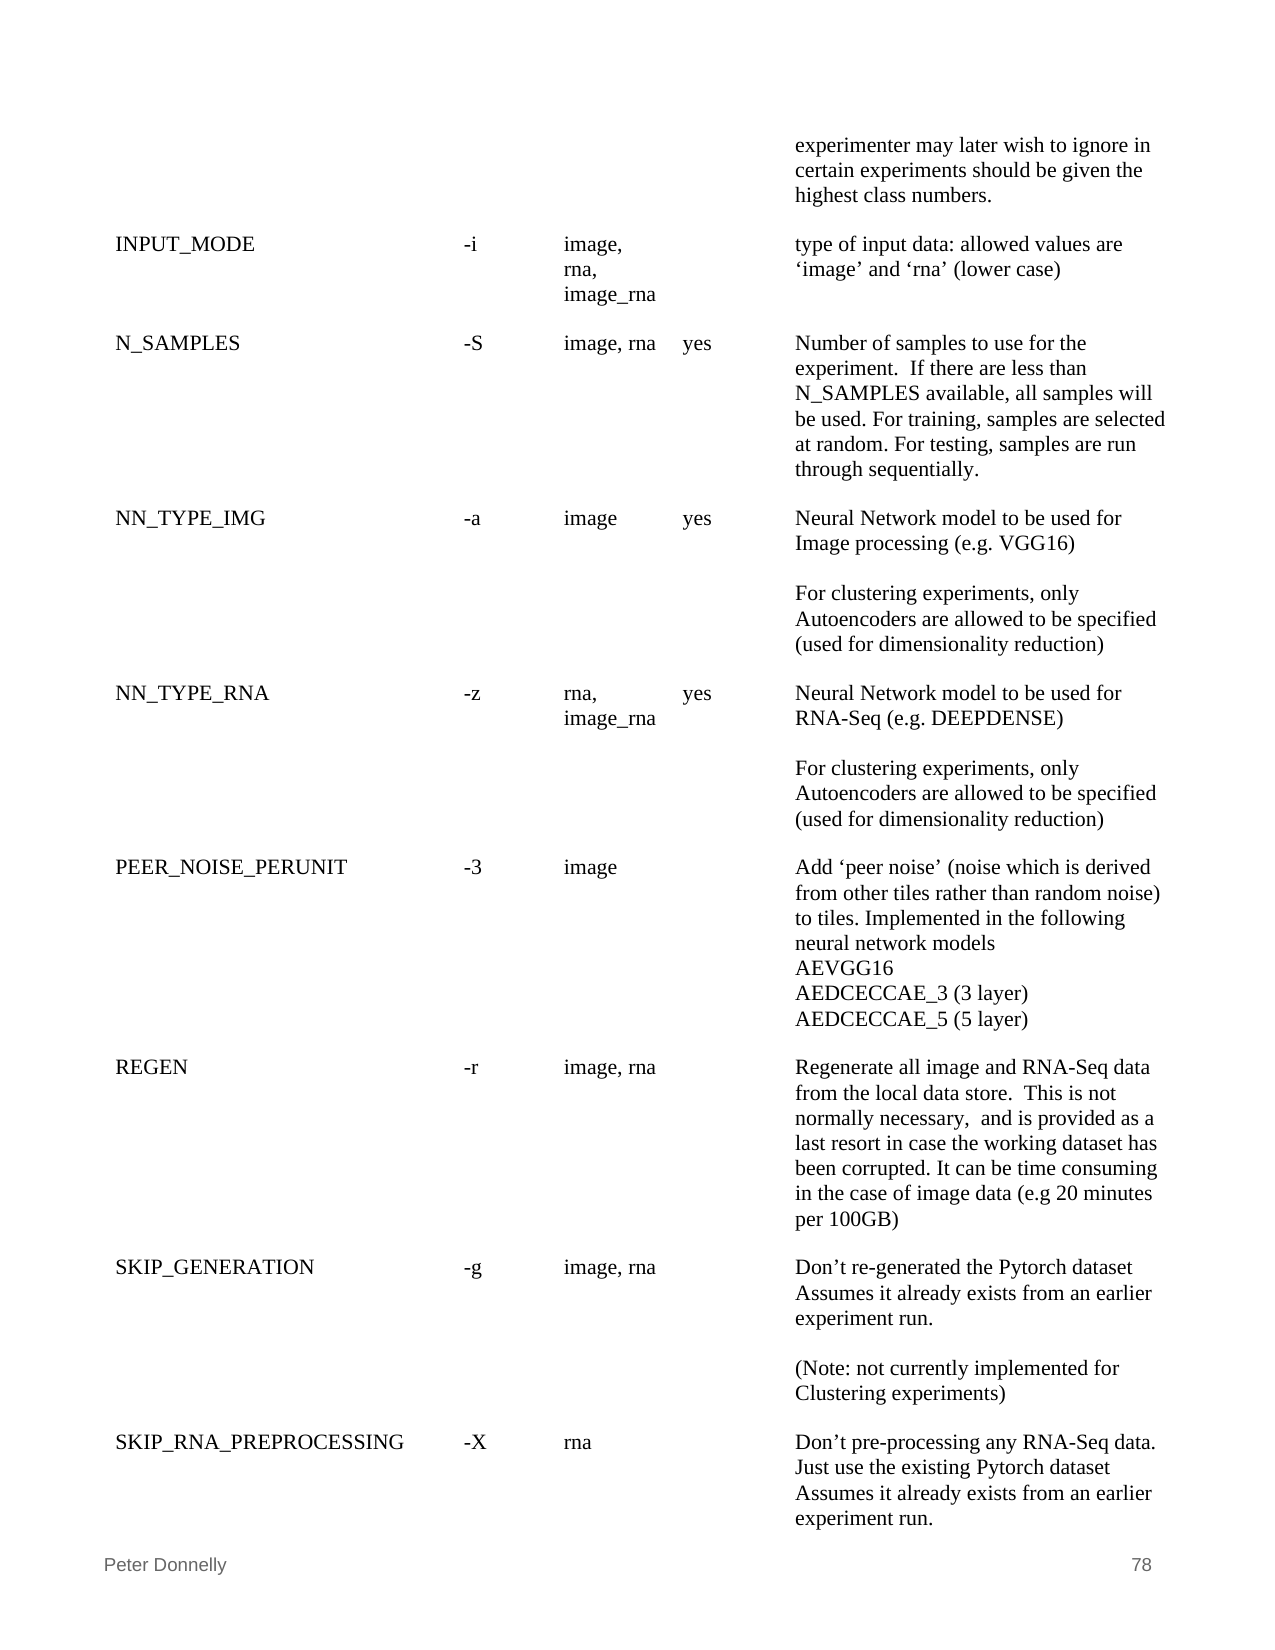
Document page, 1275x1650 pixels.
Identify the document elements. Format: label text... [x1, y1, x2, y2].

table_cell rna, image_rna [552, 668, 671, 842]
table_cell image, rna [552, 1043, 671, 1242]
table_cell SKIP_RNA_PREPROCESSING [104, 1417, 452, 1542]
table_cell image [552, 843, 671, 1042]
table_cell yes [671, 493, 783, 668]
table_cell Neural Network model to be used for RNA-Seq (e.g. DEEPDENSE) For clustering experiments, only Autoencoders are allowed to be specified (used for dimensionality reduction) [783, 668, 1189, 842]
table_cell Regenerate all image and RNA-Seq data from the local data store. This is not normally necessary, and is provided as a last resort in case the working dataset has been corrupted. It can be time consuming in the case of image data (e.g 20 minutes per 100GB) [783, 1043, 1189, 1242]
table_cell Don’t pre-processing any RNA-Seq data. Just use the existing Pytorch dataset Assumes it already exists from an earlier experiment run. [783, 1417, 1189, 1542]
table_cell N_SAMPLES [104, 318, 452, 493]
table_cell [552, 120, 671, 219]
table_cell type of input data: allowed values are ‘image’ and ‘rna’ (lower case) [783, 219, 1189, 318]
table_cell Add ‘peer noise’ (noise which is derived from other tiles rather than random noise) to tiles. Implemented in the following neural network models AEVGG16 AEDCECCAE_3 (3 layer) AEDCECCAE_5 (5 layer) [783, 843, 1189, 1042]
table_cell -3 [452, 843, 552, 1042]
table_cell -z [452, 668, 552, 842]
table_cell -r [452, 1043, 552, 1242]
table_cell experimenter may later wish to ignore in certain experiments should be given the highest class numbers. [783, 120, 1189, 219]
table_cell -S [452, 318, 552, 493]
table_cell [671, 1417, 783, 1542]
table_cell -a [452, 493, 552, 668]
table_cell [671, 843, 783, 1042]
table_cell yes [671, 668, 783, 842]
table_cell INPUT_MODE [104, 219, 452, 318]
table_cell Number of samples to use for the experiment. If there are less than N_SAMPLES available, all samples will be used. For training, samples are selected at random. For testing, samples are run through sequentially. [783, 318, 1189, 493]
table_cell [671, 219, 783, 318]
table_cell -X [452, 1417, 552, 1542]
table_cell image, rna [552, 318, 671, 493]
table_cell image [552, 493, 671, 668]
table_cell [671, 120, 783, 219]
table_cell PEER_NOISE_PERUNIT [104, 843, 452, 1042]
table_cell NN_TYPE_IMG [104, 493, 452, 668]
table_cell [452, 120, 552, 219]
table_cell yes [671, 318, 783, 493]
table_cell SKIP_GENERATION [104, 1243, 452, 1417]
table_cell rna [552, 1417, 671, 1542]
table_cell [104, 120, 452, 219]
table_cell NN_TYPE_RNA [104, 668, 452, 842]
table_cell image, rna, image_rna [552, 219, 671, 318]
table_cell REGEN [104, 1043, 452, 1242]
table_cell [671, 1043, 783, 1242]
table_cell -i [452, 219, 552, 318]
table_cell image, rna [552, 1243, 671, 1417]
table_cell -g [452, 1243, 552, 1417]
table_cell Don’t re-generated the Pytorch dataset Assumes it already exists from an earlier experiment run. (Note: not currently implemented for Clustering experiments) [783, 1243, 1189, 1417]
table_cell [671, 1243, 783, 1417]
table_cell Neural Network model to be used for Image processing (e.g. VGG16) For clustering experiments, only Autoencoders are allowed to be specified (used for dimensionality reduction) [783, 493, 1189, 668]
